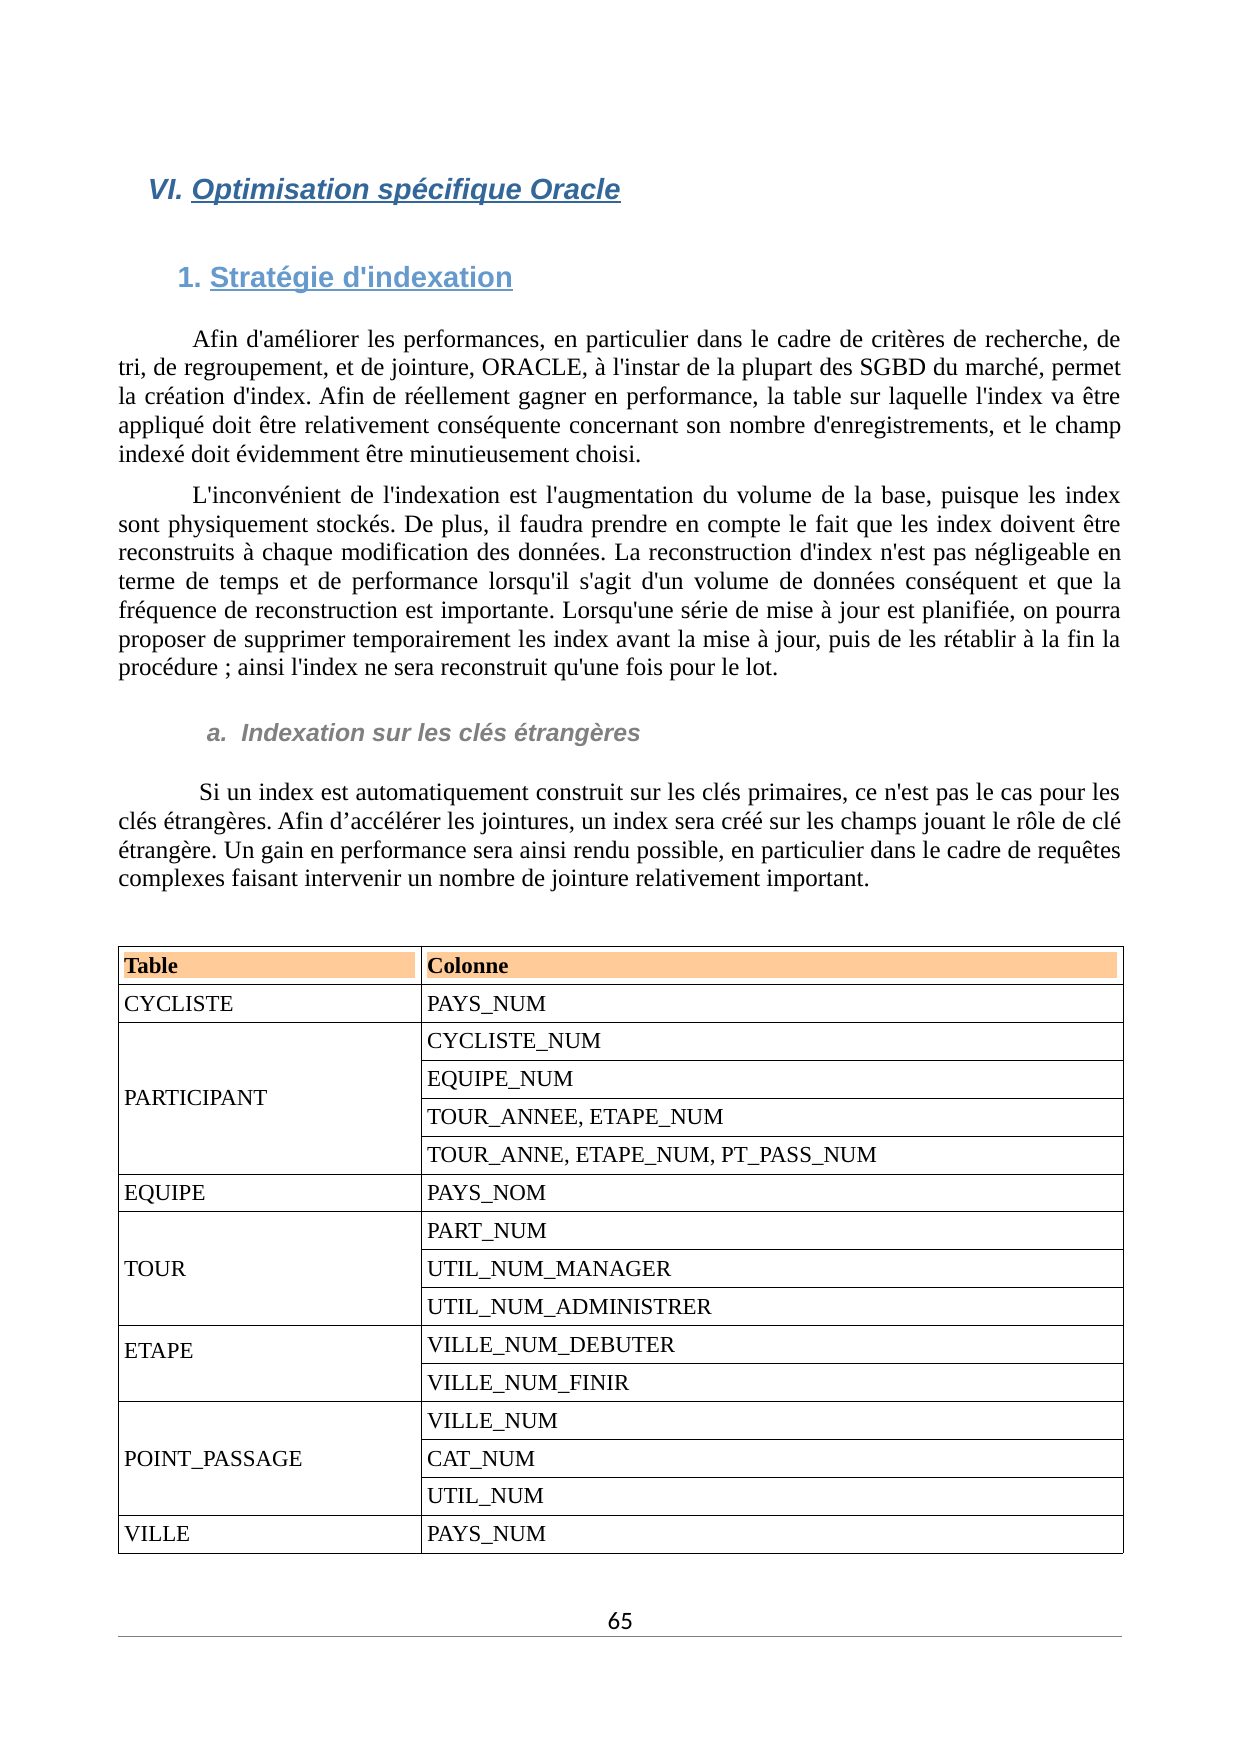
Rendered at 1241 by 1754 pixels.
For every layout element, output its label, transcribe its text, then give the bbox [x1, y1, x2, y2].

table_cell PARTICIPANT [119, 1023, 421, 1173]
table_cell PAYS_NUM [422, 985, 1123, 1022]
table_cell TOUR [119, 1212, 421, 1325]
table_cell UTIL_NUM_MANAGER [422, 1250, 1123, 1287]
table_cell PART_NUM [422, 1212, 1123, 1249]
table_header Table [119, 947, 421, 984]
table_cell CAT_NUM [422, 1440, 1123, 1477]
table_cell TOUR_ANNEE, ETAPE_NUM [422, 1099, 1123, 1136]
table_cell VILLE_NUM_FINIR [422, 1364, 1123, 1401]
table_cell PAYS_NOM [422, 1175, 1123, 1211]
table_cell PAYS_NUM [422, 1516, 1123, 1553]
table_header Colonne [422, 947, 1123, 984]
table_cell TOUR_ANNE, ETAPE_NUM, PT_PASS_NUM [422, 1137, 1123, 1173]
subtitle Optimisation spécifique Oracle [148, 172, 1122, 205]
text L'inconvénient de l'indexation est l'augmentation du volume de la base, puisque les index sont physiquement stockés. De plus, il faudra prendre en compte le fait que les index doivent être reconstruits à chaque modification des données. La reconstruction d'index n'est pas négligeable en terme de temps et de performance lorsqu'il s'agit d'un volume de données conséquent et que la fréquence de reconstruction est importante. Lorsqu'une série de mise à jour est planifiée, on pourra proposer de supprimer temporairement les index avant la mise à jour, puis de les rétablir à la fin la procédure ; ainsi l'index ne sera reconstruit qu'une fois pour le lot. [118, 480, 1122, 681]
text Si un index est automatiquement construit sur les clés primaires, ce n'est pas le cas pour les clés étrangères. Afin d’accélérer les jointures, un index sera créé sur les champs jouant le rôle de clé étrangère. Un gain en performance sera ainsi rendu possible, en particulier dans le cadre de requêtes complexes faisant intervenir un nombre de jointure relativement important. [118, 777, 1122, 892]
table_cell UTIL_NUM [422, 1478, 1123, 1515]
table_cell POINT_PASSAGE [119, 1402, 421, 1515]
text Afin d'améliorer les performances, en particulier dans le cadre de critères de recherche, de tri, de regroupement, et de jointure, ORACLE, à l'instar de la plupart des SGBD du marché, permet la création d'index. Afin de réellement gagner en performance, la table sur laquelle l'index va être appliqué doit être relativement conséquente concernant son nombre d'enregistrements, et le champ indexé doit évidemment être minutieusement choisi. [118, 324, 1122, 467]
table_cell CYCLISTE_NUM [422, 1023, 1123, 1060]
table_cell ETAPE [119, 1326, 421, 1401]
subtitle Indexation sur les clés étrangères [207, 718, 1122, 747]
table_cell UTIL_NUM_ADMINISTRER [422, 1288, 1123, 1325]
subtitle Stratégie d'indexation [177, 260, 1122, 294]
table_cell VILLE [119, 1516, 421, 1553]
table_cell VILLE_NUM [422, 1402, 1123, 1439]
table_cell CYCLISTE [119, 985, 421, 1022]
table_cell EQUIPE_NUM [422, 1061, 1123, 1098]
table_cell EQUIPE [119, 1175, 421, 1211]
table_cell VILLE_NUM_DEBUTER [422, 1326, 1123, 1363]
